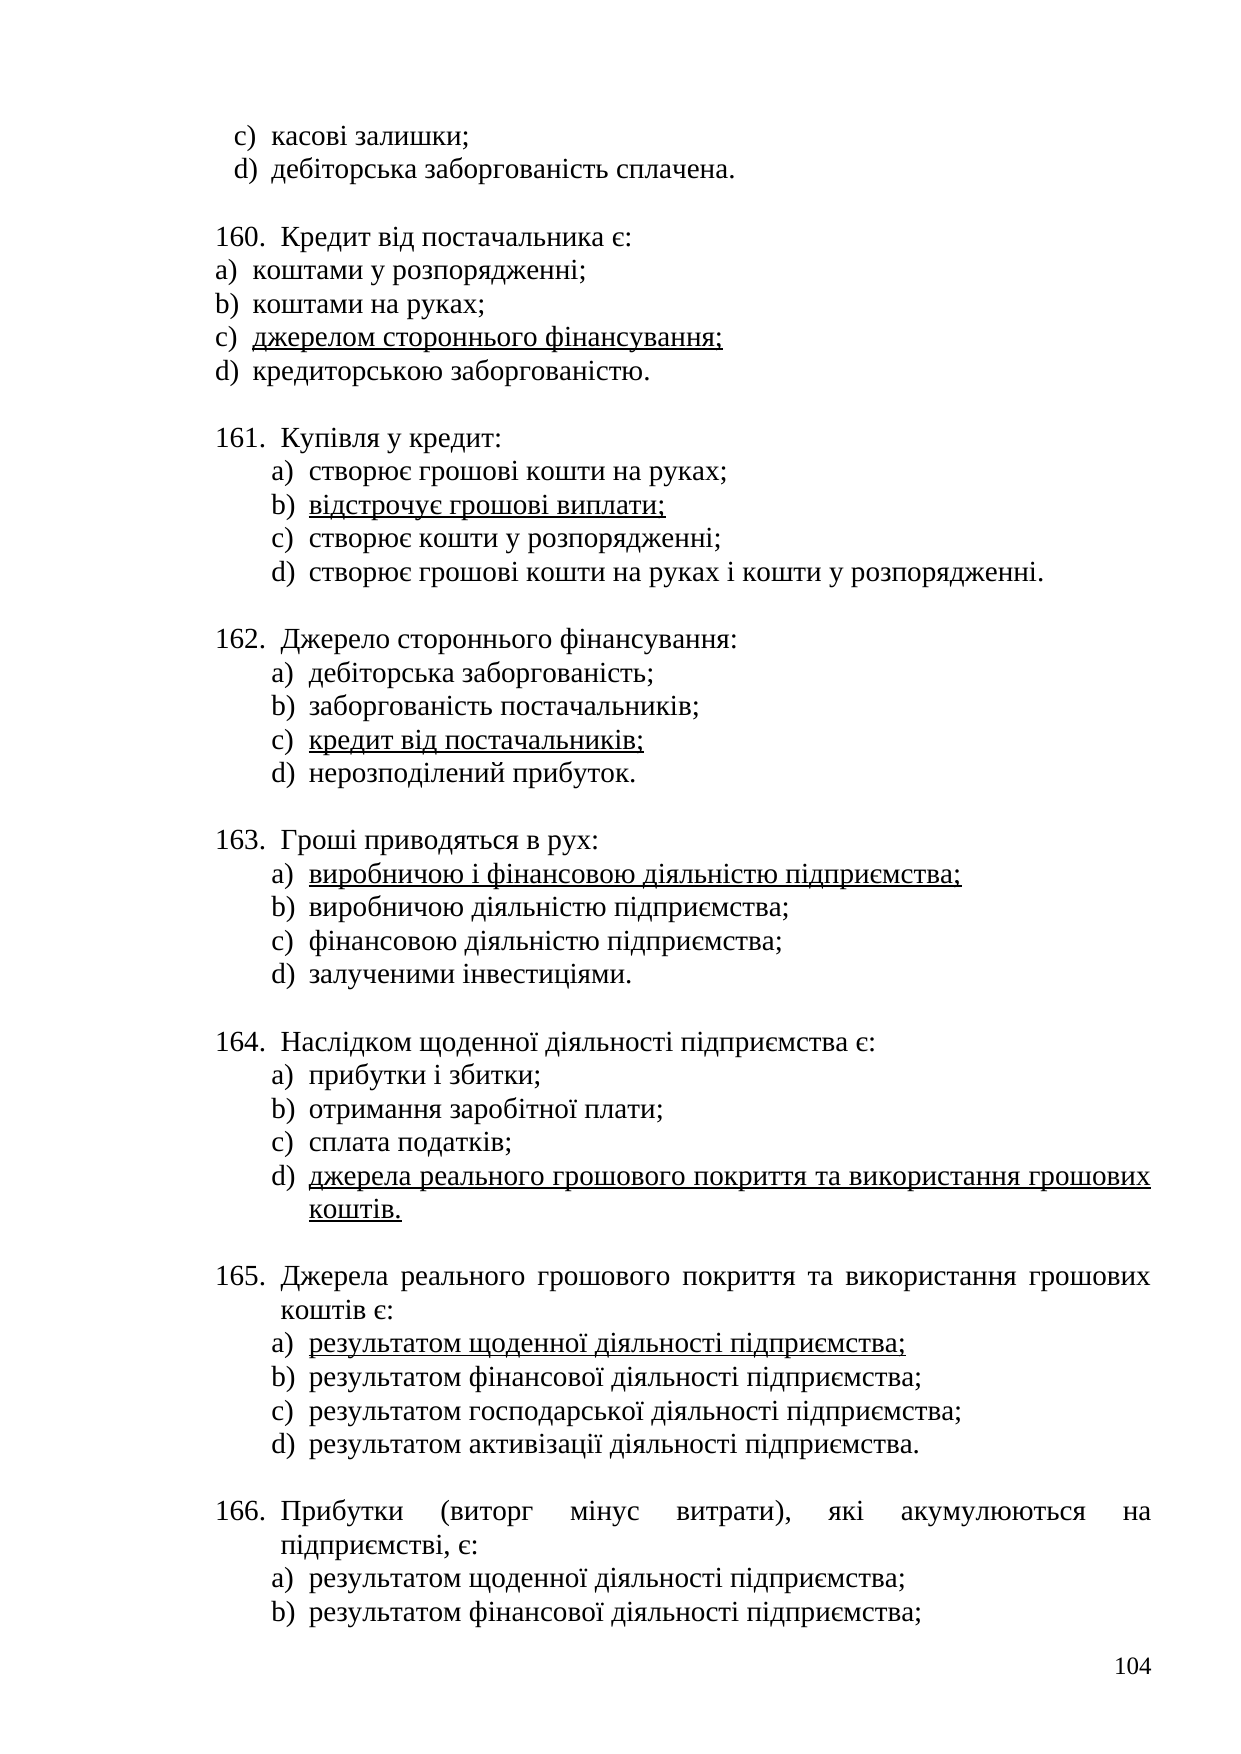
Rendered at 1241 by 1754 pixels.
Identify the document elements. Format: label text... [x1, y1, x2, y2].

list результатом фінансової діяльності підприємства; [271, 1594, 1152, 1627]
list Прибутки (виторг мінус витрати), які акумулюються на підприємстві, є: [215, 1493, 1152, 1560]
list дебіторська заборгованість сплачена. [233, 152, 1152, 185]
list нерозподілений прибуток. [271, 755, 1152, 789]
list виробничою діяльністю підприємства; [271, 889, 1152, 923]
list створює кошти у розпорядженні; [271, 521, 1152, 554]
list коштами на руках; [215, 286, 1152, 319]
list касові залишки; [233, 118, 1152, 152]
list створює грошові кошти на руках і кошти у розпорядженні. [271, 554, 1152, 588]
list Джерела реального грошового покриття та використання грошових коштів є: [215, 1258, 1152, 1326]
list Гроші приводяться в рух: [215, 822, 1152, 856]
list відстрочує грошові виплати; [271, 487, 1152, 521]
list кредит від постачальників; [271, 722, 1152, 755]
list залученими інвестиціями. [271, 957, 1152, 990]
list джерелом стороннього фінансування; [215, 319, 1152, 353]
list результатом активізації діяльності підприємства. [271, 1426, 1152, 1460]
list сплата податків; [271, 1124, 1152, 1158]
list результатом господарської діяльності підприємства; [271, 1393, 1152, 1426]
list Наслідком щоденної діяльності підприємства є: [215, 1024, 1152, 1057]
list Кредит від постачальника є: [215, 219, 1152, 252]
list фінансовою діяльністю підприємства; [271, 923, 1152, 957]
list прибутки і збитки; [271, 1057, 1152, 1091]
list коштами у розпорядженні; [215, 252, 1152, 286]
list виробничою і фінансовою діяльністю підприємства; [271, 856, 1152, 889]
list Джерело стороннього фінансування: [215, 621, 1152, 655]
list результатом фінансової діяльності підприємства; [271, 1359, 1152, 1393]
list створює грошові кошти на руках; [271, 453, 1152, 487]
list Купівля у кредит: [215, 420, 1152, 453]
list кредиторською заборгованістю. [215, 353, 1152, 386]
list дебіторська заборгованість; [271, 655, 1152, 688]
list заборгованість постачальників; [271, 688, 1152, 722]
list джерела реального грошового покриття та використання грошових коштів. [271, 1158, 1152, 1225]
list результатом щоденної діяльності підприємства; [271, 1326, 1152, 1359]
list отримання заробітної плати; [271, 1091, 1152, 1124]
list результатом щоденної діяльності підприємства; [271, 1560, 1152, 1594]
